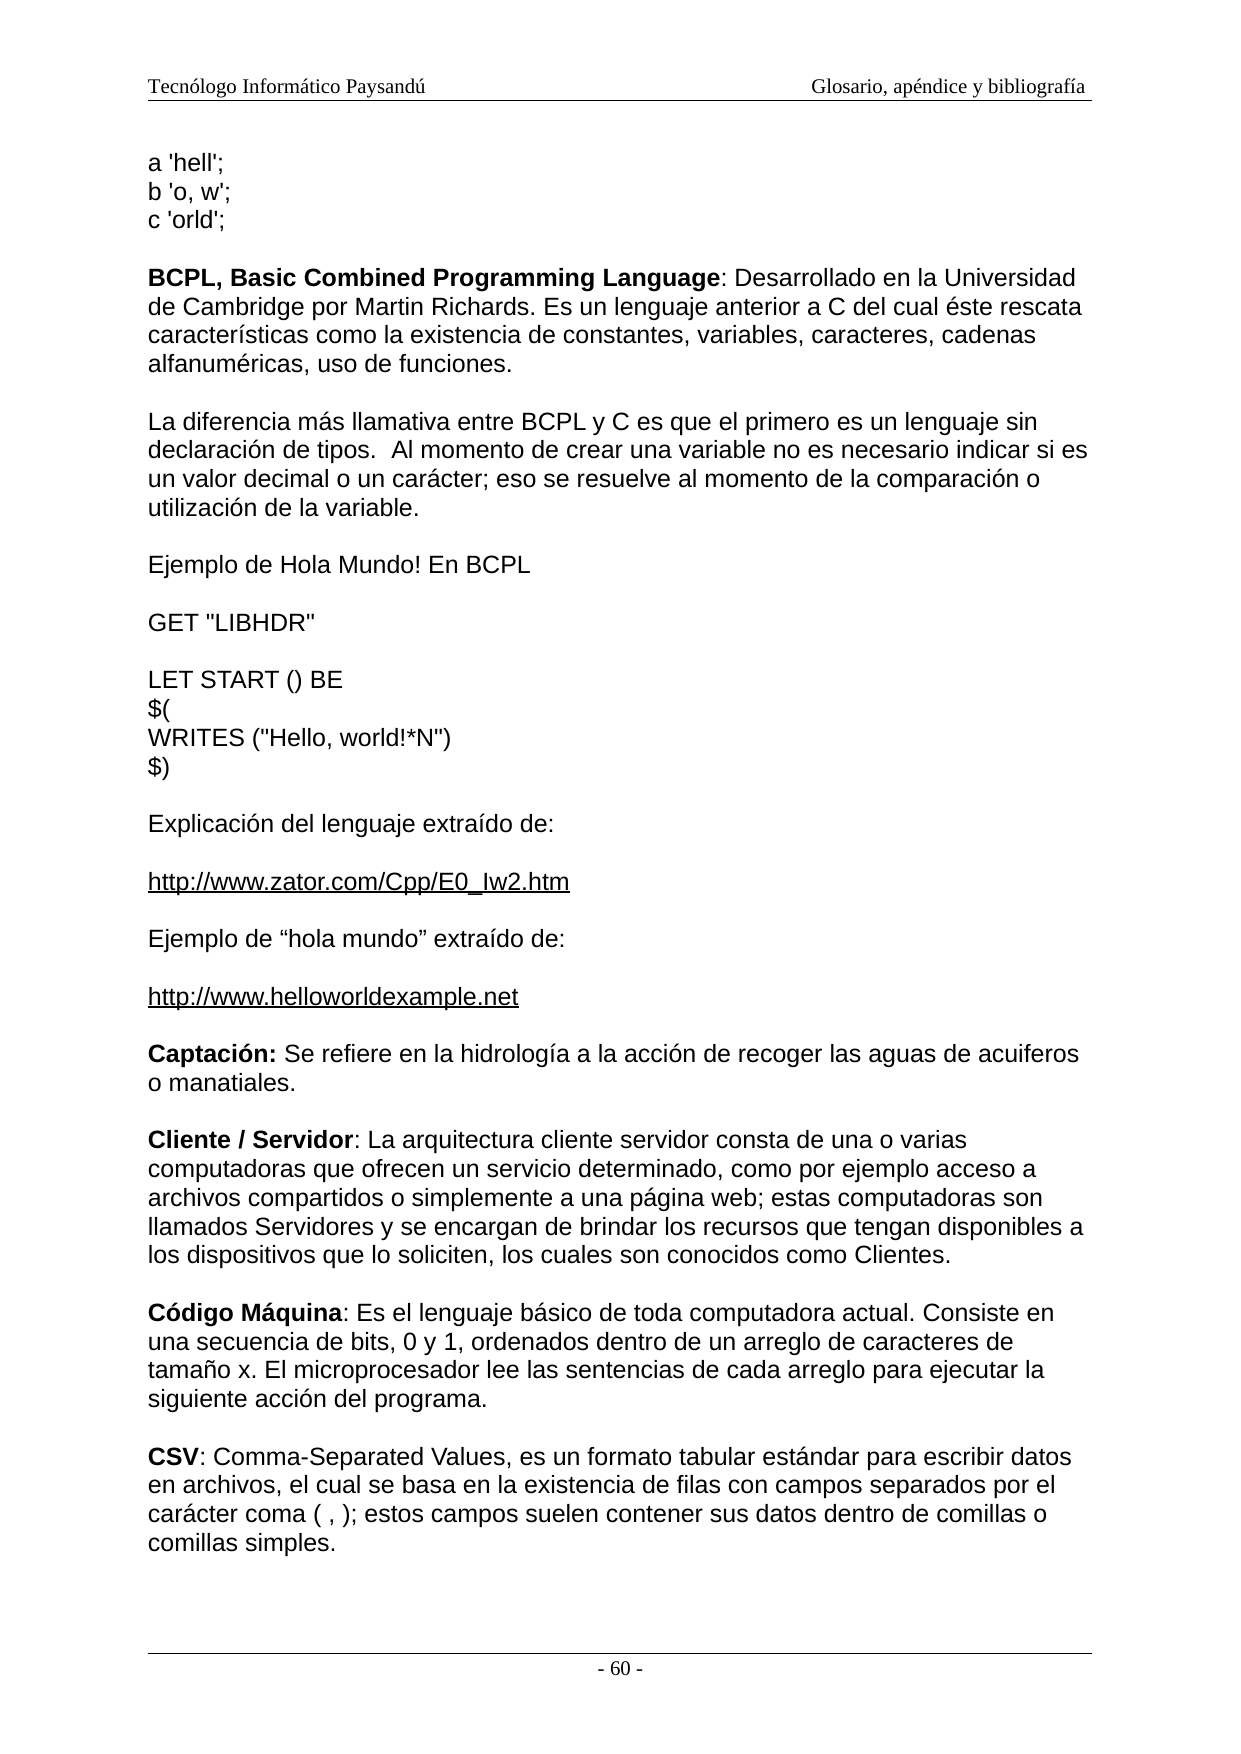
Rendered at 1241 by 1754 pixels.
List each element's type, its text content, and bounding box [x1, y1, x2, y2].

text Ejemplo de Hola Mundo! En BCPL [148, 550, 1092, 579]
text a 'hell'; [148, 148, 1092, 176]
text La diferencia más llamativa entre BCPL y C es que el primero es un lenguaje sin declaración de tipos. Al momento de crear una variable no es necesario indicar si es un valor decimal o un carácter; eso se resuelve al momento de la comparación o utilización de la variable. [148, 406, 1092, 521]
text b 'o, w'; [148, 176, 1092, 205]
text LET START () BE [148, 665, 1092, 694]
text Explicación del lenguaje extraído de: [148, 809, 1092, 838]
text $) [148, 751, 1092, 780]
text Ejemplo de “hola mundo” extraído de: [148, 924, 1092, 953]
text CSV: Comma-Separated Values, es un formato tabular estándar para escribir datos en archivos, el cual se basa en la existencia de filas con campos separados por el carácter coma ( , ); estos campos suelen contener sus datos dentro de comillas o comillas simples. [148, 1441, 1092, 1556]
text Captación: Se refiere en la hidrología a la acción de recoger las aguas de acuiferos o manatiales. [148, 1039, 1092, 1096]
text http://www.zator.com/Cpp/E0_Iw2.htm [148, 866, 1092, 895]
text c 'orld'; [148, 205, 1092, 234]
text Cliente / Servidor: La arquitectura cliente servidor consta de una o varias computadoras que ofrecen un servicio determinado, como por ejemplo acceso a archivos compartidos o simplemente a una página web; estas computadoras son llamados Servidores y se encargan de brindar los recursos que tengan disponibles a los dispositivos que lo soliciten, los cuales son conocidos como Clientes. [148, 1125, 1092, 1269]
text GET "LIBHDR" [148, 608, 1092, 636]
text Código Máquina: Es el lenguaje básico de toda computadora actual. Consiste en una secuencia de bits, 0 y 1, ordenados dentro de un arreglo de caracteres de tamaño x. El microprocesador lee las sentencias de cada arreglo para ejecutar la siguiente acción del programa. [148, 1298, 1092, 1413]
text BCPL, Basic Combined Programming Language: Desarrollado en la Universidad de Cambridge por Martin Richards. Es un lenguaje anterior a C del cual éste rescata características como la existencia de constantes, variables, caracteres, cadenas alfanuméricas, uso de funciones. [148, 263, 1092, 378]
text $( [148, 694, 1092, 723]
text WRITES ("Hello, world!*N") [148, 723, 1092, 751]
text http://www.helloworldexample.net [148, 981, 1092, 1010]
